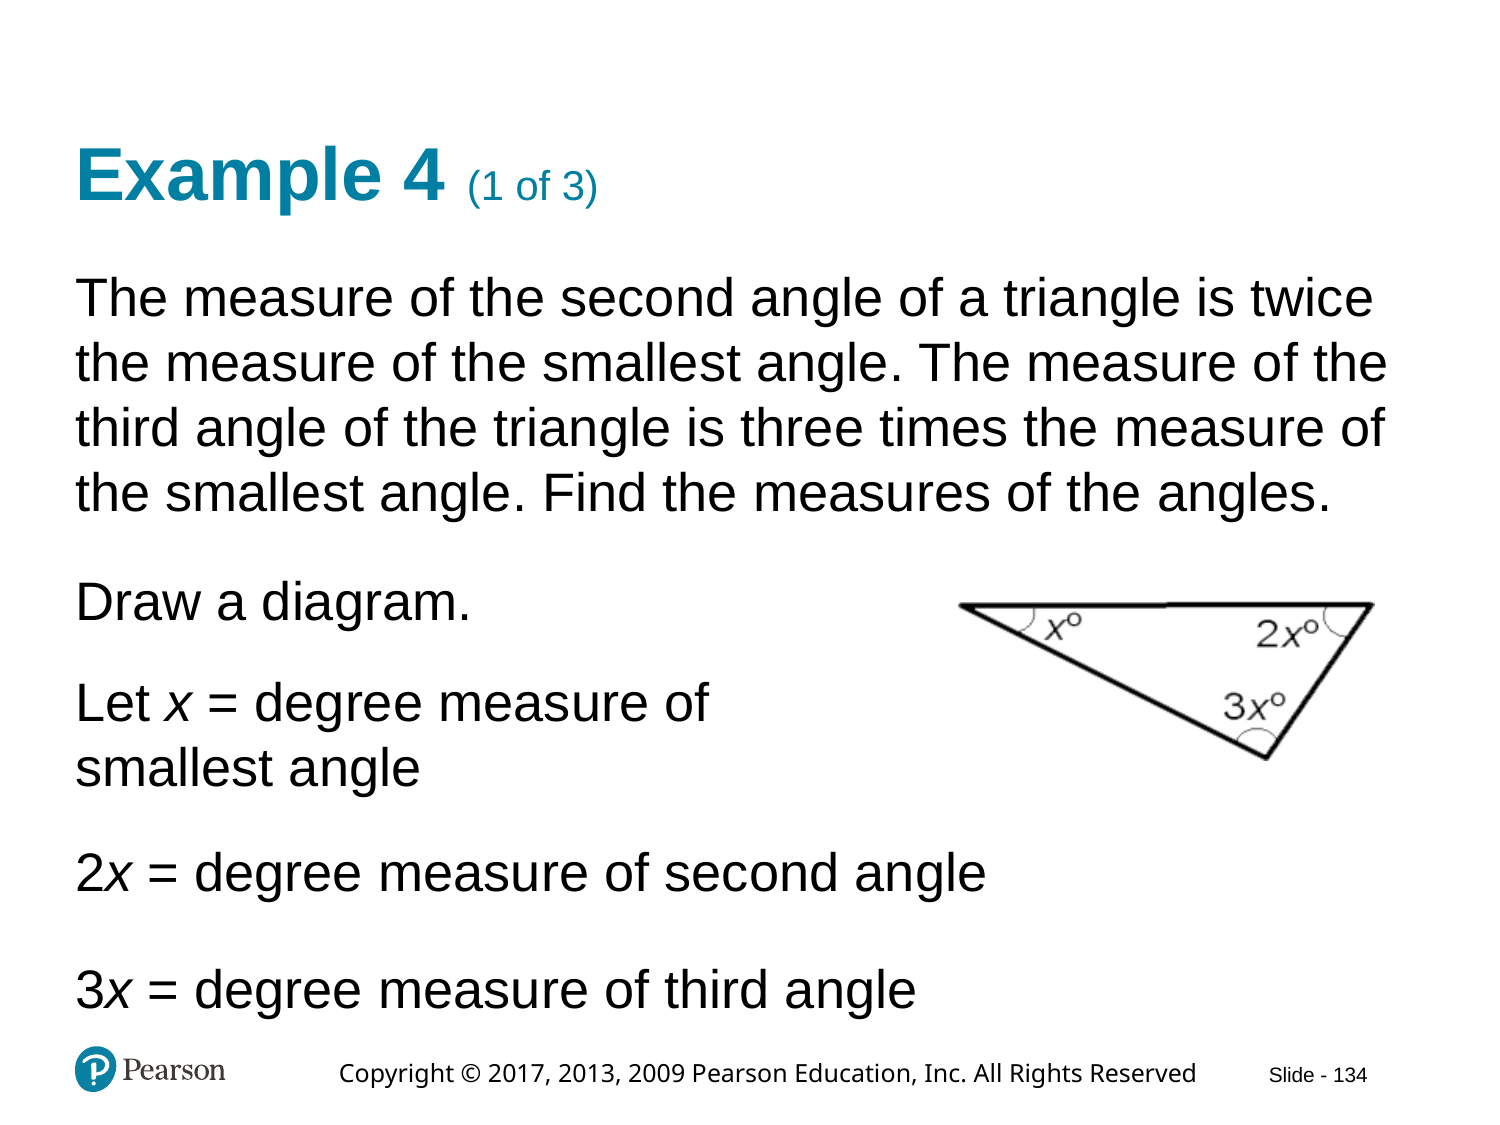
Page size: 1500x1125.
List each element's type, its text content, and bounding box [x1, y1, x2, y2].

list Let x = degree measure of smallest angle [75, 666, 863, 805]
list The measure of the second angle of a triangle is twice the measure of the smallest angle. The measure of the third angle of the triangle is three times the measure of the smallest angle. Find the measures of the angles. [75, 262, 1425, 531]
list 2x = degree measure of second angle [75, 837, 1013, 909]
list 3x = degree measure of third angle [75, 954, 963, 1030]
list Draw a diagram. [75, 566, 600, 639]
picture [958, 601, 1375, 761]
title Example 4 (1 of 3) [75, 35, 1425, 216]
